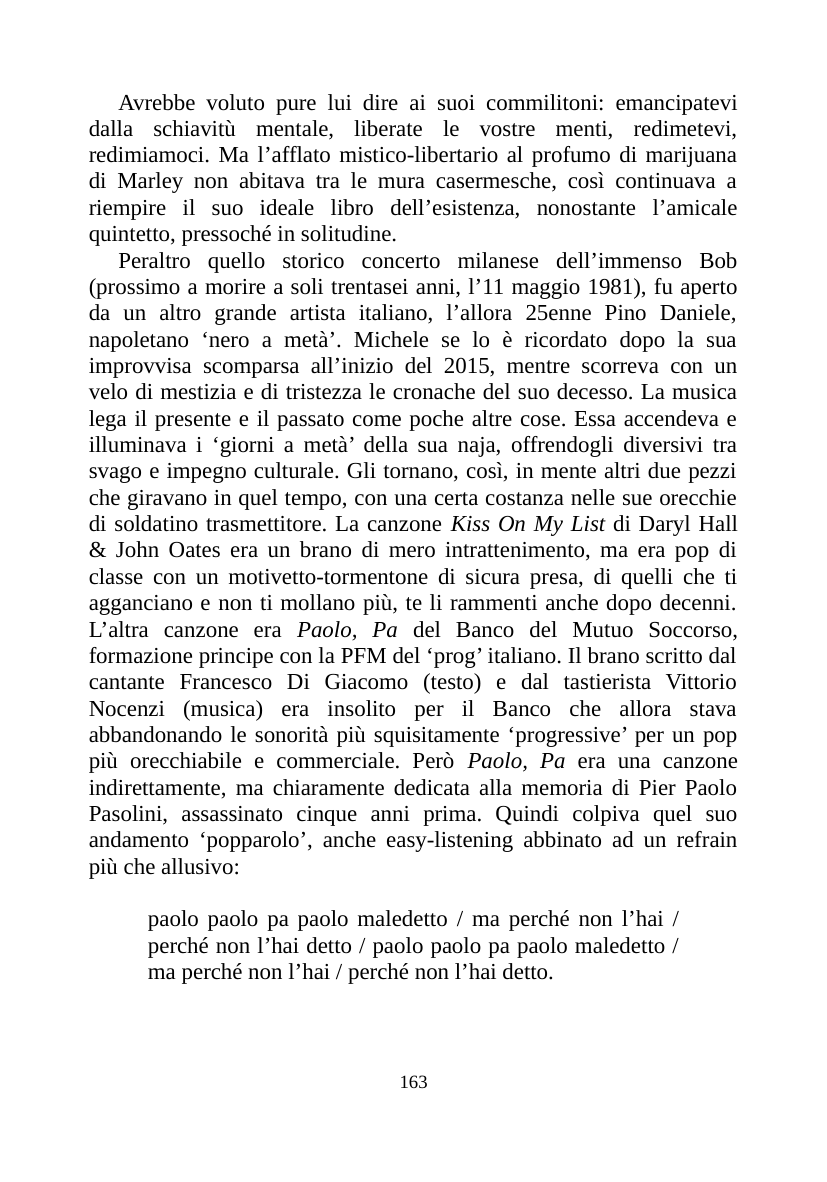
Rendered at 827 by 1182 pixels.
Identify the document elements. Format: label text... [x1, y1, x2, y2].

text Peraltro quello storico concerto milanese dell’immenso Bob (prossimo a morire a soli trentasei anni, l’11 maggio 1981), fu aperto da un altro grande artista italiano, l’allora 25enne Pino Daniele, napoletano ‘nero a metà’. Michele se lo è ricordato dopo la sua improvvisa scomparsa all’inizio del 2015, mentre scorreva con un velo di mestizia e di tristezza le cronache del suo decesso. La musica lega il presente e il passato come poche altre cose. Essa accendeva e illuminava i ‘giorni a metà’ della sua naja, offrendogli diversivi tra svago e impegno culturale. Gli tornano, così, in mente altri due pezzi che giravano in quel tempo, con una certa costanza nelle sue orecchie di soldatino trasmettitore. La canzone Kiss On My List di Daryl Hall & John Oates era un brano di mero intrattenimento, ma era pop di classe con un motivetto-tormentone di sicura presa, di quelli che ti agganciano e non ti mollano più, te li rammenti anche dopo decenni. L’altra canzone era Paolo, Pa del Banco del Mutuo Soccorso, formazione principe con la PFM del ‘prog’ italiano. Il brano scritto dal cantante Francesco Di Giacomo (testo) e dal tastierista Vittorio Nocenzi (musica) era insolito per il Banco che allora stava abbandonando le sonorità più squisitamente ‘progressive’ per un pop più orecchiabile e commerciale. Però Paolo, Pa era una canzone indirettamente, ma chiaramente dedicata alla memoria di Pier Paolo Pasolini, assassinato cinque anni prima. Quindi colpiva quel suo andamento ‘popparolo’, anche easy-listening abbinato ad un refrain più che allusivo: [88, 247, 738, 879]
text paolo paolo pa paolo maledetto / ma perché non l’hai / perché non l’hai detto / paolo paolo pa paolo maledetto / ma perché non l’hai / perché non l’hai detto. [148, 906, 679, 984]
text Avrebbe voluto pure lui dire ai suoi commilitoni: emancipatevi dalla schiavitù mentale, liberate le vostre menti, redimetevi, redimiamoci. Ma l’afflato mistico-libertario al profumo di marijuana di Marley non abitava tra le mura casermesche, così continuava a riempire il suo ideale libro dell’esistenza, nonostante l’amicale quintetto, pressoché in solitudine. [88, 88, 738, 247]
